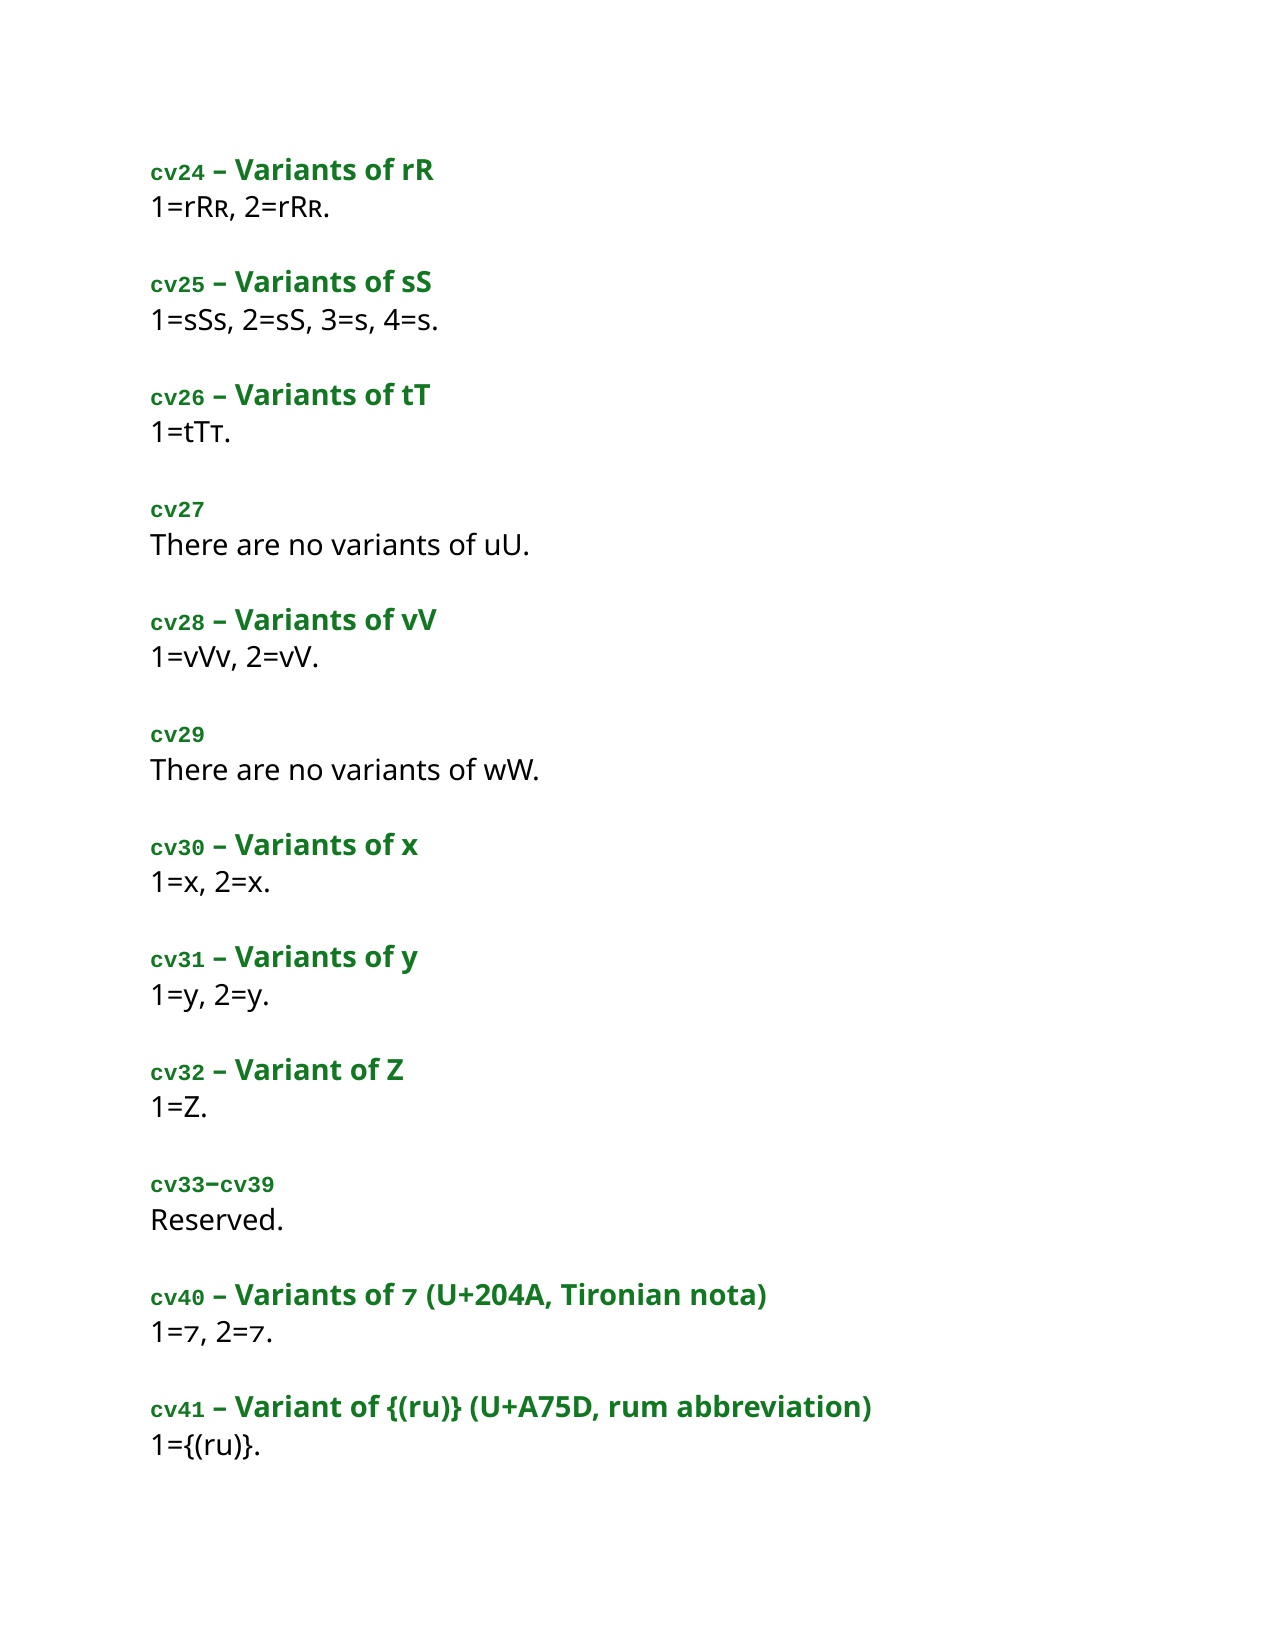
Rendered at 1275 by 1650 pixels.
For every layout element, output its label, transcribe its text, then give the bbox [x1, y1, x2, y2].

subtitle cv32 – Variant of Z [150, 1050, 1125, 1087]
text 1={(ru)}. [150, 1425, 1125, 1462]
text 1=⁊, 2=⁊. [150, 1312, 1125, 1350]
text 1=sSs, 2=sS, 3=s, 4=s. [150, 300, 1125, 337]
text There are no variants of uU. [150, 525, 1125, 562]
subtitle cv29 [150, 712, 1125, 750]
subtitle cv40 – Variants of ⁊ (U+204A, Tironian nota) [150, 1275, 1125, 1312]
text 1=rRr, 2=rRr. [150, 187, 1125, 225]
text Reserved. [150, 1200, 1125, 1237]
text 1=Z. [150, 1087, 1125, 1125]
subtitle cv24 – Variants of rR [150, 150, 1125, 187]
text There are no variants of wW. [150, 750, 1125, 787]
subtitle cv41 – Variant of {(ru)} (U+A75D, rum abbreviation) [150, 1387, 1125, 1425]
subtitle cv31 – Variants of y [150, 937, 1125, 975]
subtitle cv28 – Variants of vV [150, 600, 1125, 637]
subtitle cv30 – Variants of x [150, 825, 1125, 862]
text 1=tTt. [150, 412, 1125, 450]
text 1=y, 2=y. [150, 975, 1125, 1012]
subtitle cv27 [150, 487, 1125, 525]
subtitle cv26 – Variants of tT [150, 375, 1125, 412]
subtitle cv33–cv39 [150, 1162, 1125, 1200]
subtitle cv25 – Variants of sS [150, 262, 1125, 300]
text 1=x, 2=x. [150, 862, 1125, 900]
text 1=vVv, 2=vV. [150, 637, 1125, 675]
